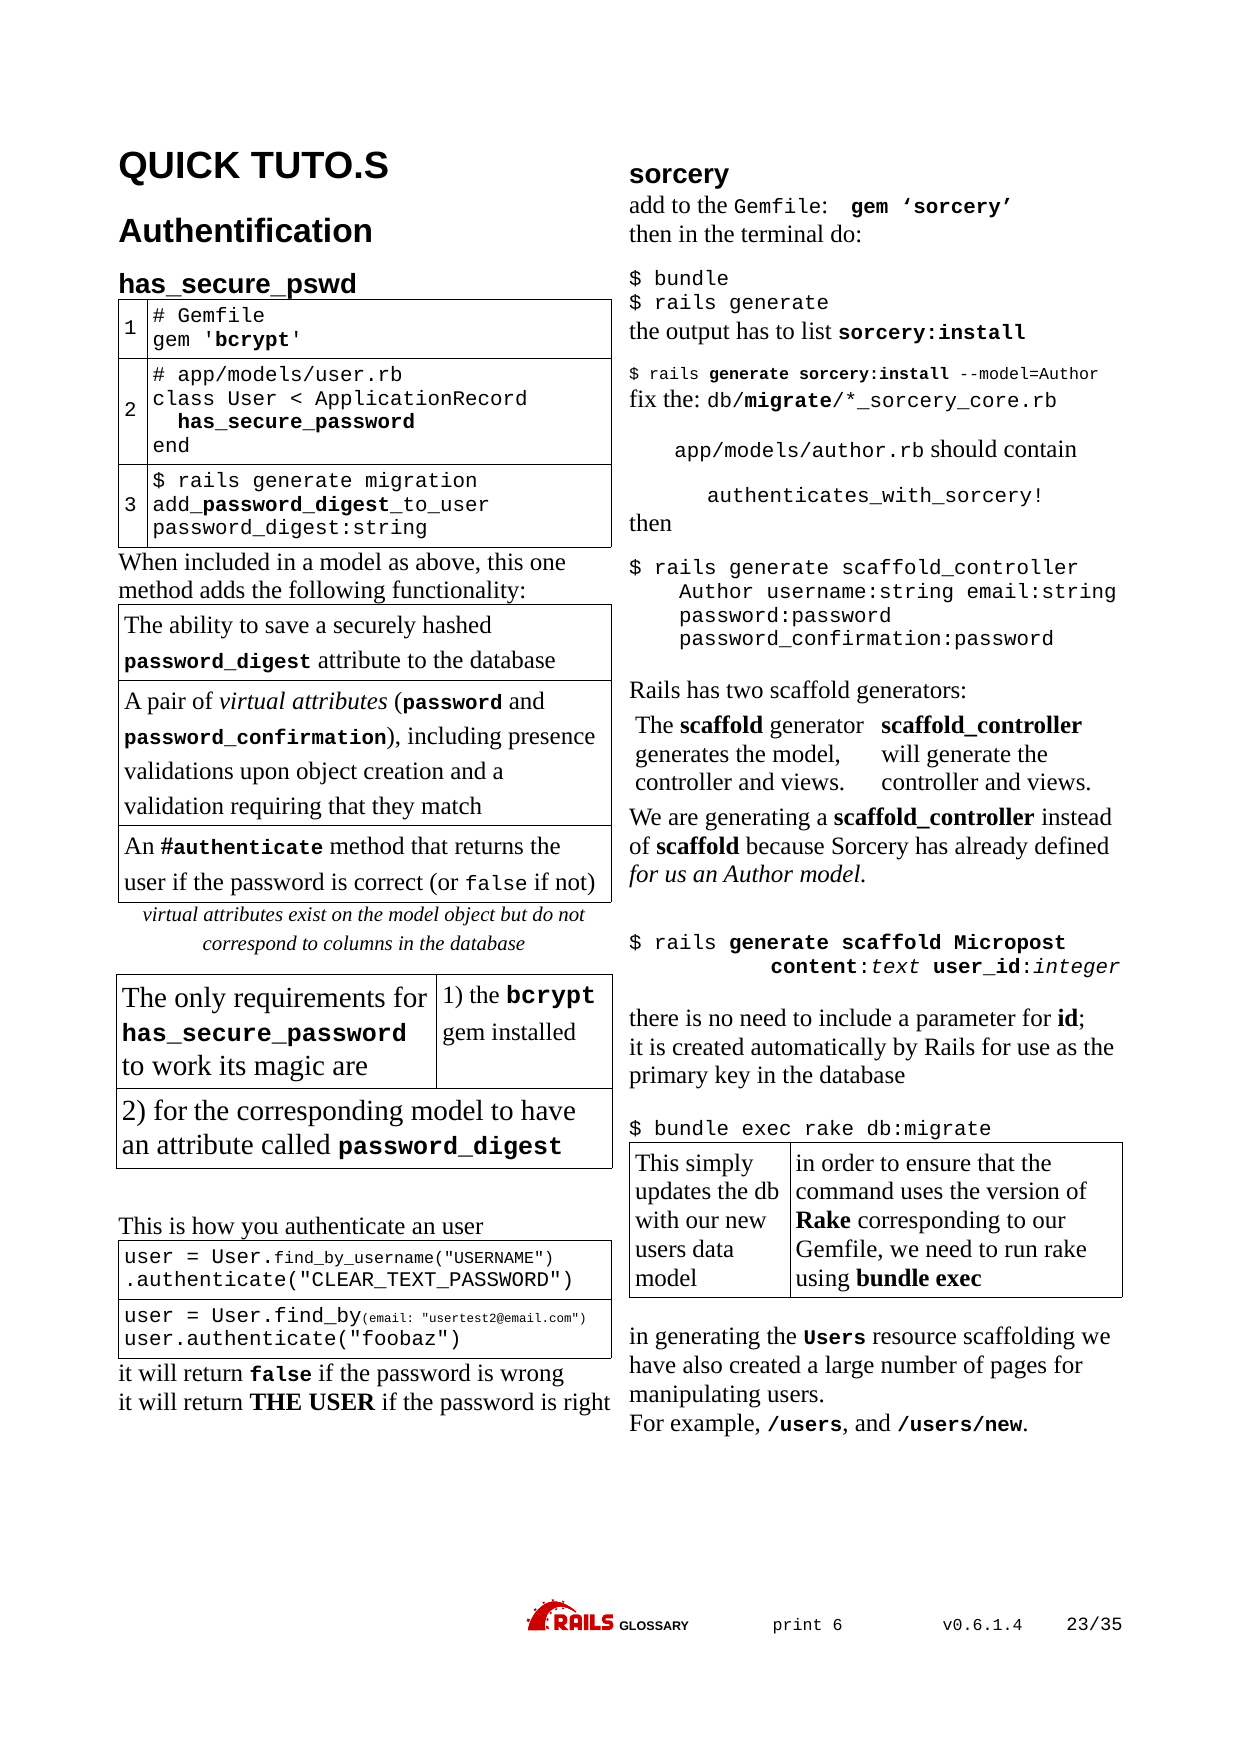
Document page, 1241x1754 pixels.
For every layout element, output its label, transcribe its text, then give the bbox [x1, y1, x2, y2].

table_header The scaffold generator generates the model, controller and views. [629, 704, 875, 802]
text it is created automatically by Rails for use as the [629, 1032, 1122, 1061]
text app/models/author.rb should contain [629, 434, 1122, 464]
text authenticates_with_sorcery! [629, 484, 1122, 508]
text This is how you authenticate an user [118, 1211, 611, 1240]
text password:password [629, 604, 1122, 628]
table_header # Gemfile gem 'bcrypt' [148, 300, 611, 358]
table_cell $ rails generate migration add_password_digest_to_user password_digest:string [148, 465, 611, 547]
table_cell 2) for the corresponding model to have an attribute called password_digest [117, 1089, 612, 1168]
text it will return THE USER if the password is right [118, 1387, 611, 1416]
text then in the terminal do: [629, 219, 1122, 248]
table_cell 2 [119, 359, 147, 464]
subtitle QUICK TUTO.S [118, 143, 611, 187]
table_header This simply updates the db with our new users data model [630, 1143, 790, 1297]
text $ bundle [629, 268, 1122, 292]
table_header The ability to save a securely hashed password_digest attribute to the database [119, 605, 611, 680]
text $ bundle exec rake db:migrate [629, 1118, 1122, 1142]
text We are generating a scaffold_controller instead of scaffold because Sorcery has already defined [629, 802, 1122, 859]
text $ rails generate scaffold Micropost [629, 932, 1122, 956]
text Rails has two scaffold generators: [629, 676, 1122, 704]
table_cell A pair of virtual attributes (password and password_confirmation), including presence validations upon object creation and a validation requiring that they match [119, 681, 611, 825]
text $ rails generate [629, 292, 1122, 316]
text primary key in the database [629, 1061, 1122, 1089]
text for us an Author model. [629, 859, 1122, 888]
text content:text user_id:integer [629, 956, 1122, 979]
table_cell An #authenticate method that returns the user if the password is correct (or false if not) [119, 826, 611, 902]
table_header scaffold_controller will generate the controller and views. [875, 704, 1122, 802]
text the output has to list sorcery:install [629, 316, 1122, 345]
text $ rails generate scaffold_controller [629, 557, 1122, 581]
text password_confirmation:password [629, 628, 1122, 652]
text in generating the Users resource scaffolding we have also created a large number of pages for manipulating users. [629, 1321, 1122, 1408]
subtitle Authentification [118, 211, 611, 250]
table_cell 3 [119, 465, 147, 547]
text $ rails generate sorcery:install --model=Author [629, 366, 1122, 384]
table_header user = User.find_by_username("USERNAME") .authenticate("CLEAR_TEXT_PASSWORD") [119, 1241, 611, 1299]
text add to the Gemfile: gem ‘sorcery’ [629, 190, 1122, 219]
table_header in order to ensure that the command uses the version of Rake corresponding to our Gemfile, we need to run rake using bundle exec [791, 1143, 1122, 1297]
subtitle has_secure_pswd [118, 267, 611, 299]
table_cell user = User.find_by(email: "usertest2@email.com") user.authenticate("foobaz") [119, 1300, 611, 1358]
text there is no need to include a parameter for id; [629, 1003, 1122, 1032]
text For example, /users, and /users/new. [629, 1408, 1122, 1437]
text then [629, 508, 1122, 537]
table_header 1) the bcrypt gem installed [437, 975, 612, 1088]
text it will return false if the password is wrong [118, 1359, 611, 1387]
table_header 1 [119, 300, 147, 358]
text virtual attributes exist on the model object but do not correspond to columns in the database [118, 903, 611, 955]
subtitle sorcery [629, 158, 1122, 190]
text Author username:string email:string [629, 581, 1122, 604]
table_header The only requirements for has_secure_password to work its magic are [117, 975, 436, 1088]
table_cell # app/models/user.rb class User < ApplicationRecord has_secure_password end [148, 359, 611, 464]
text When included in a model as above, this one method adds the following functionality: [118, 548, 611, 604]
text fix the: db/migrate/*_sorcery_core.rb [629, 384, 1122, 414]
